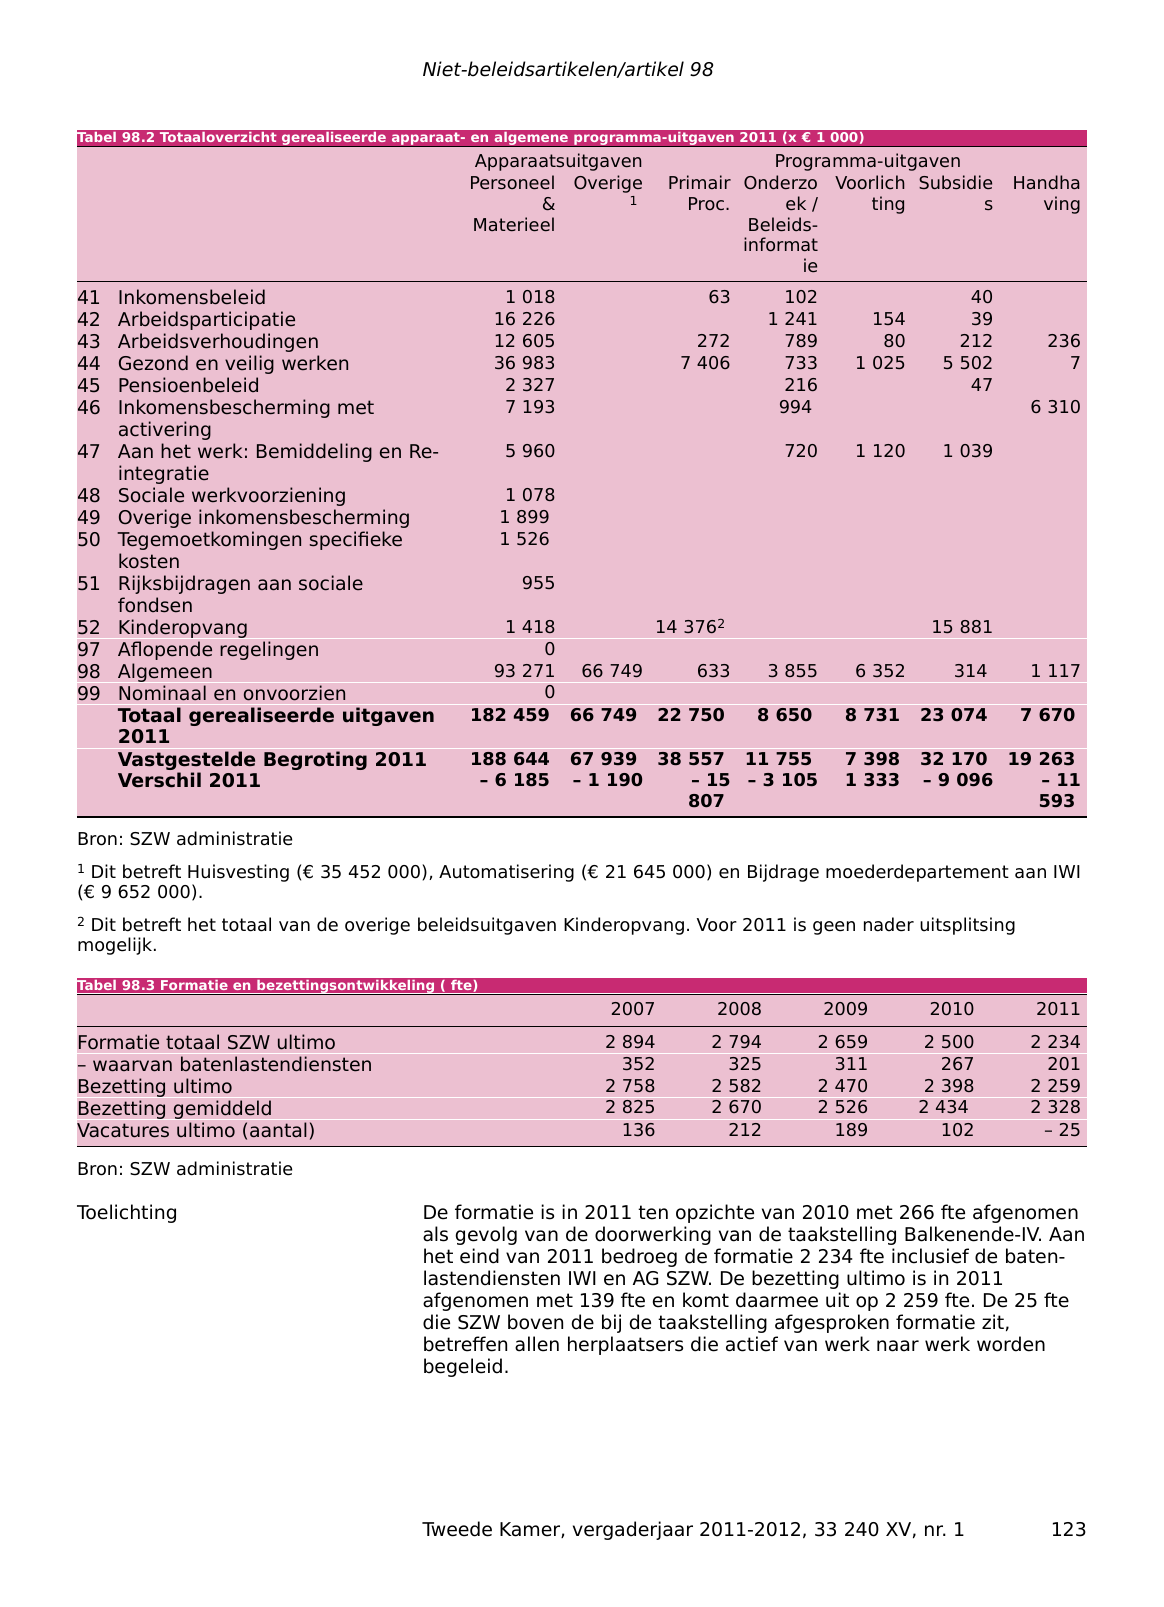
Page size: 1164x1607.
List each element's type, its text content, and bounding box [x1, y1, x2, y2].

table_cell Tegemoetkomingen specifieke kosten [112, 529, 450, 573]
table_cell 1 025 [824, 353, 911, 375]
table_cell 46 [77, 397, 112, 441]
table_cell [77, 173, 112, 281]
table_cell [736, 573, 824, 617]
table_cell 136 [555, 1120, 661, 1146]
table_cell Arbeidsverhoudingen [112, 331, 450, 353]
table_cell [561, 282, 649, 309]
table_cell Bezetting ultimo [77, 1076, 555, 1097]
table_cell 2 500 [874, 1027, 980, 1053]
table_cell – 25 [980, 1120, 1087, 1146]
table_cell 49 [77, 507, 112, 529]
table_cell 2009 [768, 995, 874, 1026]
table_cell [561, 529, 649, 573]
table_cell Handhaving [999, 173, 1087, 281]
table_cell [649, 573, 736, 617]
table_cell 2 470 [768, 1076, 874, 1097]
table_cell Kinderopvang [112, 617, 450, 638]
table_cell 325 [661, 1054, 768, 1076]
table_cell 1 018 [450, 282, 561, 309]
table_cell 32 170 [911, 749, 999, 770]
table_cell Gezond en veilig werken [112, 353, 450, 375]
table_cell Bron: SZW administratie [77, 1147, 1087, 1179]
table_cell [649, 309, 736, 331]
table_cell Overige1 [561, 173, 649, 281]
table_cell – 1 190 [561, 770, 649, 816]
table_cell [911, 573, 999, 617]
table_cell 38 557 [649, 749, 736, 770]
table_cell 2 234 [980, 1027, 1087, 1053]
table_cell 42 [77, 309, 112, 331]
table_cell [561, 397, 649, 441]
table_cell [561, 485, 649, 507]
table_cell 2 526 [768, 1098, 874, 1119]
table_cell 189 [768, 1120, 874, 1146]
table_cell 7 670 [999, 705, 1087, 748]
table_cell 6 310 [999, 397, 1087, 441]
table_cell 236 [999, 331, 1087, 353]
table_cell [999, 639, 1087, 661]
table_cell [824, 573, 911, 617]
table_cell 23 074 [911, 705, 999, 748]
table_cell [649, 375, 736, 397]
table_cell 0 [450, 639, 561, 661]
table_cell 6 352 [824, 661, 911, 682]
table_cell 1 333 [824, 770, 911, 816]
table_cell Inkomensbeleid [112, 282, 450, 309]
table_cell 2 582 [661, 1076, 768, 1097]
table_cell Bron: SZW administratie 1 Dit betreft Huisvesting (€ 35 452 000), Automatisering (€ 21 645 000) en Bijdrage moederdepartement aan IWI (€ 9 652 000). 2 Dit betreft het totaal van de overige beleidsuitgaven Kinderopvang. Voor 2011 is geen nader uitsplitsing mogelijk. [77, 818, 1087, 956]
table_cell Voorlichting [824, 173, 911, 281]
text Toelichting [77, 1202, 399, 1224]
table_cell Subsidies [911, 173, 999, 281]
table_cell 102 [736, 282, 824, 309]
table_cell [824, 375, 911, 397]
table_cell [911, 639, 999, 661]
table_cell Bezetting gemiddeld [77, 1098, 555, 1119]
table_cell 1 526 [450, 529, 561, 573]
table_cell [561, 507, 649, 529]
table_cell – 6 185 [450, 770, 561, 816]
table_cell [824, 507, 911, 529]
table_cell Aflopende regelingen [112, 639, 450, 661]
table_cell 8 731 [824, 705, 911, 748]
table_cell [736, 485, 824, 507]
table_cell [77, 770, 112, 816]
table_cell 8 650 [736, 705, 824, 748]
table_cell 36 983 [450, 353, 561, 375]
table_cell 272 [649, 331, 736, 353]
table_cell 2 825 [555, 1098, 661, 1119]
table_cell 50 [77, 529, 112, 573]
table_cell [824, 683, 911, 704]
table_cell 12 605 [450, 331, 561, 353]
table_cell 2 670 [661, 1098, 768, 1119]
table_cell [112, 147, 450, 173]
table_cell 15 881 [911, 617, 999, 638]
table_cell [999, 441, 1087, 485]
table_cell [561, 617, 649, 638]
table_cell 19 263 [999, 749, 1087, 770]
table_cell [999, 683, 1087, 704]
table_cell 47 [77, 441, 112, 485]
table_cell 44 [77, 353, 112, 375]
table_cell Programma-uitgaven [649, 147, 1087, 173]
table_cell 99 [77, 683, 112, 704]
table_cell [911, 529, 999, 573]
table_cell 212 [911, 331, 999, 353]
table_cell 2 259 [980, 1076, 1087, 1097]
table_cell [112, 173, 450, 281]
table_cell 22 750 [649, 705, 736, 748]
table_cell Arbeidsparticipatie [112, 309, 450, 331]
table_cell 102 [874, 1120, 980, 1146]
table_cell 43 [77, 331, 112, 353]
table_cell [649, 485, 736, 507]
table_cell [736, 507, 824, 529]
table_cell 314 [911, 661, 999, 682]
table_cell Apparaatsuitgaven [450, 147, 649, 173]
table_cell 2008 [661, 995, 768, 1026]
table_cell Primair Proc. [649, 173, 736, 281]
table_cell 633 [649, 661, 736, 682]
table_cell 2 794 [661, 1027, 768, 1053]
table_cell 1 418 [450, 617, 561, 638]
table_cell 66 749 [561, 661, 649, 682]
table_cell 1 120 [824, 441, 911, 485]
table_cell [999, 375, 1087, 397]
table_cell [999, 309, 1087, 331]
table_cell 51 [77, 573, 112, 617]
table_cell [649, 683, 736, 704]
table_cell 188 644 [450, 749, 561, 770]
table_cell 2 398 [874, 1076, 980, 1097]
table_cell 93 271 [450, 661, 561, 682]
table_cell 154 [824, 309, 911, 331]
table_cell [824, 529, 911, 573]
table_cell [999, 573, 1087, 617]
table_cell – 3 105 [736, 770, 824, 816]
table_cell 80 [824, 331, 911, 353]
table_cell 3 855 [736, 661, 824, 682]
table_cell 7 398 [824, 749, 911, 770]
table_cell – waarvan batenlastendiensten [77, 1054, 555, 1076]
table_cell 0 [450, 683, 561, 704]
table_cell 40 [911, 282, 999, 309]
table_cell 2010 [874, 995, 980, 1026]
table_cell 352 [555, 1054, 661, 1076]
table_cell [649, 639, 736, 661]
table_cell 2 434 [874, 1098, 980, 1119]
table_cell 1 078 [450, 485, 561, 507]
table_cell 11 755 [736, 749, 824, 770]
table_cell [911, 683, 999, 704]
table_cell Algemeen [112, 661, 450, 682]
table_cell 720 [736, 441, 824, 485]
table_cell 216 [736, 375, 824, 397]
table_cell Rijksbijdragen aan sociale fondsen [112, 573, 450, 617]
table_cell [911, 485, 999, 507]
table_cell Totaal gerealiseerde uitgaven 2011 [112, 705, 450, 748]
table_cell [77, 749, 112, 770]
table_cell 1 241 [736, 309, 824, 331]
table_cell 41 [77, 282, 112, 309]
table_cell [824, 617, 911, 638]
table_cell [561, 375, 649, 397]
table_cell [736, 617, 824, 638]
table_cell [999, 485, 1087, 507]
table_cell [649, 507, 736, 529]
table_cell [77, 705, 112, 748]
table_cell [561, 331, 649, 353]
table_cell 1 039 [911, 441, 999, 485]
text De formatie is in 2011 ten opzichte van 2010 met 266 fte afgenomen als gevolg van de doorwerking van de taakstelling Balkenende-IV. Aan het eind van 2011 bedroeg de formatie 2 234 fte inclusief de baten-lastendiensten IWI en AG SZW. De bezetting ultimo is in 2011 afgenomen met 139 fte en komt daarmee uit op 2 259 fte. De 25 fte die SZW boven de bij de taakstelling afgesproken formatie zit, betreffen allen herplaatsers die actief van werk naar werk worden begeleid. [422, 1202, 1087, 1378]
table_cell 1 899 [450, 507, 561, 529]
table_cell [77, 995, 555, 1026]
table_cell [999, 282, 1087, 309]
table_cell – 11 593 [999, 770, 1087, 816]
table_cell 52 [77, 617, 112, 638]
table_cell 67 939 [561, 749, 649, 770]
table_cell 267 [874, 1054, 980, 1076]
table_cell 48 [77, 485, 112, 507]
table_cell 7 193 [450, 397, 561, 441]
table_cell Vastgestelde Begroting 2011 [112, 749, 450, 770]
table_cell [77, 147, 112, 173]
table_header Tabel 98.2 Totaaloverzicht gerealiseerde apparaat- en algemene programma-uitgaven 2011 (x € 1 000) [77, 130, 1087, 146]
table_cell 47 [911, 375, 999, 397]
table_cell [999, 529, 1087, 573]
table_cell 789 [736, 331, 824, 353]
table_cell [561, 683, 649, 704]
table_cell 1 117 [999, 661, 1087, 682]
table_cell [649, 529, 736, 573]
table_cell [824, 397, 911, 441]
table_cell Aan het werk: Bemiddeling en Re-integratie [112, 441, 450, 485]
table_cell Pensioenbeleid [112, 375, 450, 397]
table_cell 2 328 [980, 1098, 1087, 1119]
table_cell 97 [77, 639, 112, 661]
table_cell 2 894 [555, 1027, 661, 1053]
table_cell 66 749 [561, 705, 649, 748]
table_cell 45 [77, 375, 112, 397]
table_cell [999, 617, 1087, 638]
table_cell [561, 353, 649, 375]
table_cell Vacatures ultimo (aantal) [77, 1120, 555, 1146]
table_cell [561, 309, 649, 331]
table_cell [999, 507, 1087, 529]
table_cell 7 406 [649, 353, 736, 375]
table_cell Formatie totaal SZW ultimo [77, 1027, 555, 1053]
table_cell [824, 485, 911, 507]
table_cell [911, 507, 999, 529]
table_cell 2007 [555, 995, 661, 1026]
table_cell – 15 807 [649, 770, 736, 816]
table_cell 5 502 [911, 353, 999, 375]
table_cell 212 [661, 1120, 768, 1146]
table_cell Sociale werkvoorziening [112, 485, 450, 507]
table_cell 7 [999, 353, 1087, 375]
table_cell 2011 [980, 995, 1087, 1026]
table_cell 98 [77, 661, 112, 682]
table_cell Inkomensbescherming met activering [112, 397, 450, 441]
table_cell Personeel & Materieel [450, 173, 561, 281]
table_cell 14 3762 [649, 617, 736, 638]
table_cell [911, 397, 999, 441]
table_cell Nominaal en onvoorzien [112, 683, 450, 704]
table_cell 63 [649, 282, 736, 309]
table_cell 2 659 [768, 1027, 874, 1053]
table_cell 5 960 [450, 441, 561, 485]
table_cell [649, 441, 736, 485]
table_cell [824, 639, 911, 661]
table_cell [736, 639, 824, 661]
table_header Tabel 98.3 Formatie en bezettingsontwikkeling ( fte) [77, 978, 1087, 993]
table_cell [561, 639, 649, 661]
table_cell 2 758 [555, 1076, 661, 1097]
table_cell 733 [736, 353, 824, 375]
table_cell [561, 441, 649, 485]
table_cell [649, 397, 736, 441]
table_cell 39 [911, 309, 999, 331]
table_cell Verschil 2011 [112, 770, 450, 816]
table_cell 2 327 [450, 375, 561, 397]
table_cell [824, 282, 911, 309]
table_cell 311 [768, 1054, 874, 1076]
table_cell [561, 573, 649, 617]
table_cell [736, 683, 824, 704]
table_cell 16 226 [450, 309, 561, 331]
table_cell Overige inkomensbescherming [112, 507, 450, 529]
table_cell 201 [980, 1054, 1087, 1076]
table_cell 182 459 [450, 705, 561, 748]
table_cell 955 [450, 573, 561, 617]
table_cell Onderzoek / Beleids- informatie [736, 173, 824, 281]
table_cell – 9 096 [911, 770, 999, 816]
table_cell 994 [736, 397, 824, 441]
table_cell [736, 529, 824, 573]
